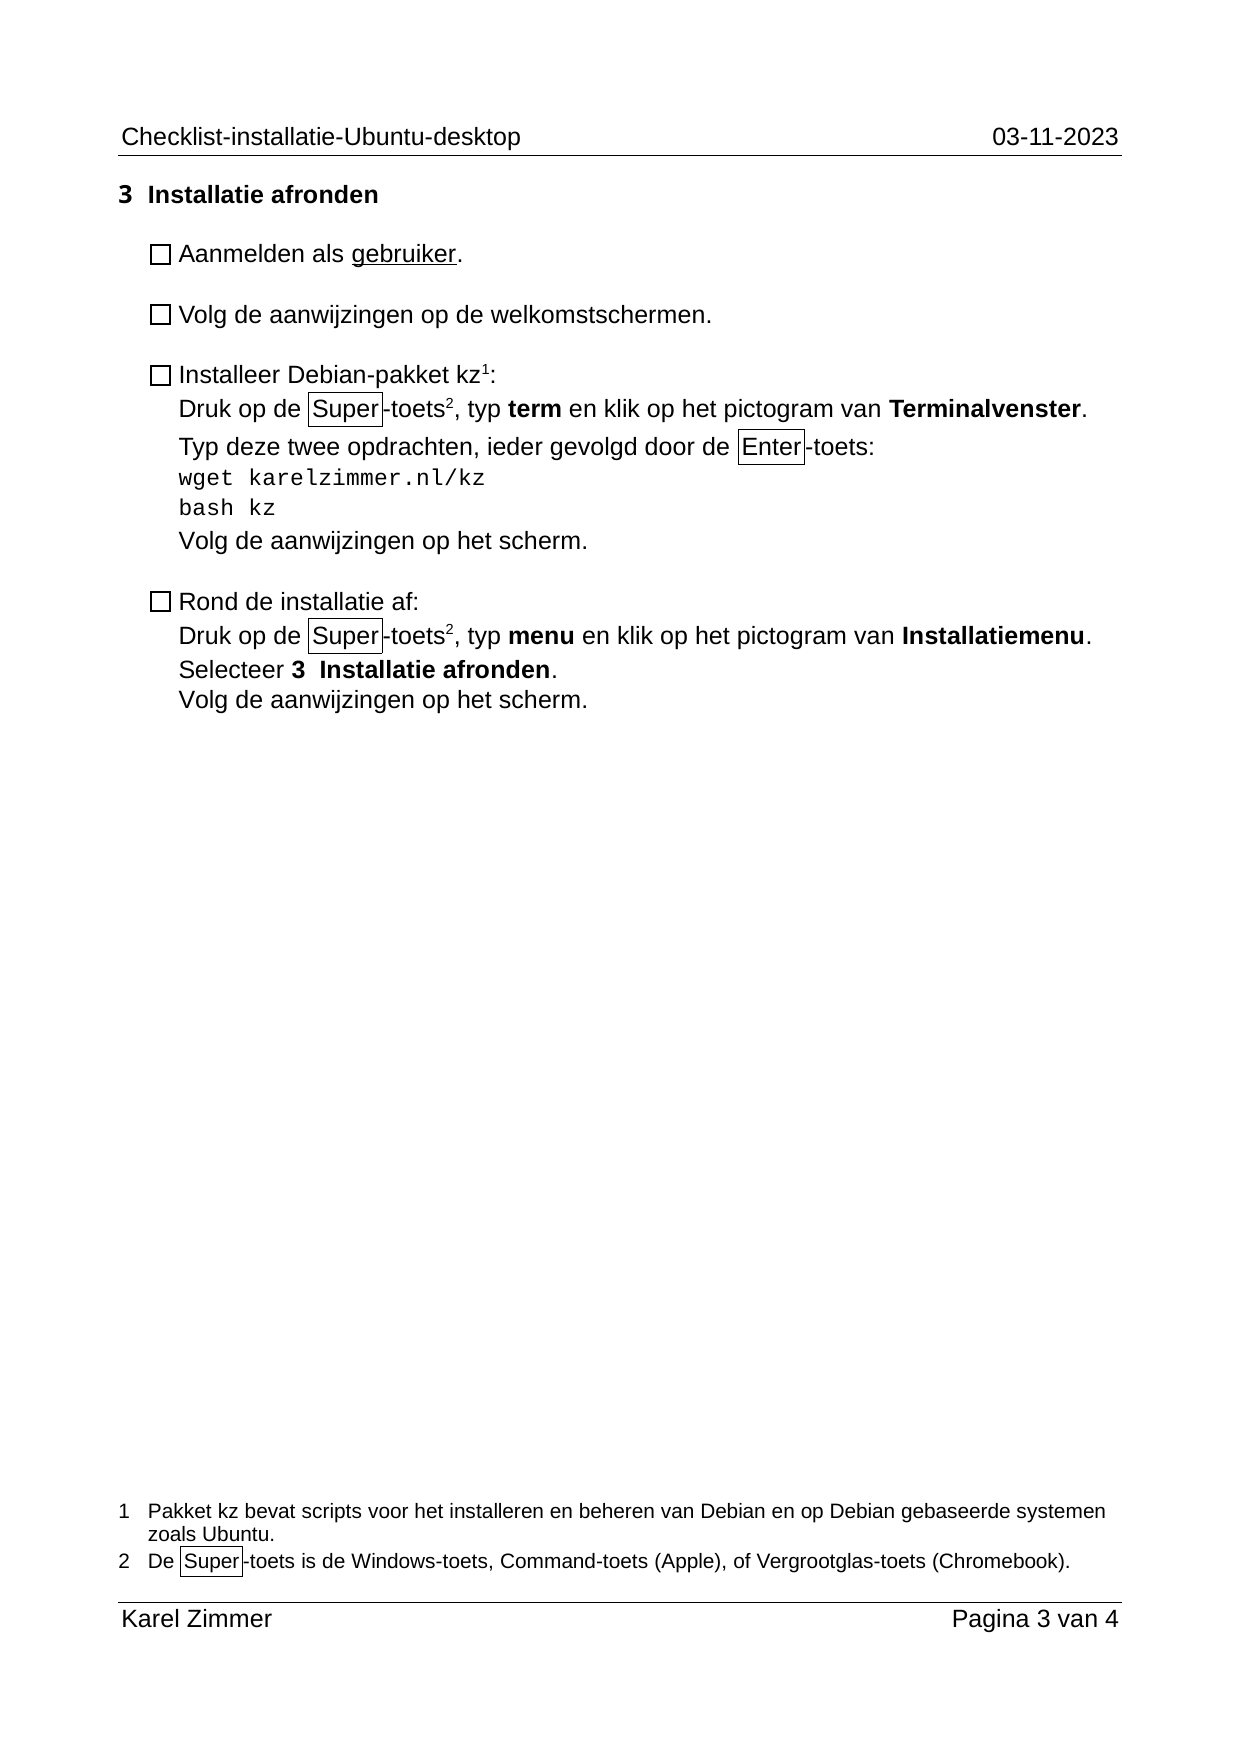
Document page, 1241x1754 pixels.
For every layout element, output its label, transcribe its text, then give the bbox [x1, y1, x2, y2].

table_cell [118, 330, 142, 360]
table_cell [177, 556, 1122, 587]
table_cell [142, 360, 177, 391]
table_cell wget karelzimmer.nl/kz [177, 465, 1122, 496]
table_cell [142, 391, 177, 428]
table_cell [118, 300, 142, 330]
table_cell [142, 269, 177, 300]
table_cell Rond de installatie af: [177, 587, 1122, 617]
table_cell [177, 269, 1122, 300]
table_cell [118, 428, 142, 465]
table_cell bash kz [177, 496, 1122, 526]
table_header [142, 239, 177, 269]
table_cell Installeer Debian-pakket kz: [177, 360, 1122, 391]
table_cell Selecteer 3 Installatie afronden. [177, 654, 1122, 685]
table_cell [142, 617, 177, 654]
table_cell [118, 654, 142, 685]
table_header Aanmelden als gebruiker. [177, 239, 1122, 269]
table_cell Druk op de Super-toets, typ term en klik op het pictogram van Terminalvenster. [177, 391, 1122, 428]
table_cell [142, 556, 177, 587]
table_cell [118, 556, 142, 587]
table_cell [118, 360, 142, 391]
table_header [118, 239, 142, 269]
list Installatie afronden [118, 177, 1122, 211]
table_cell Volg de aanwijzingen op het scherm. [177, 526, 1122, 556]
table_cell Volg de aanwijzingen op de welkomstschermen. [177, 300, 1122, 330]
table_cell [118, 526, 142, 556]
table_cell Volg de aanwijzingen op het scherm. [177, 685, 1122, 715]
table_cell [118, 617, 142, 654]
table_cell Typ deze twee opdrachten, ieder gevolgd door de Enter-toets: [177, 428, 1122, 465]
table_cell [118, 391, 142, 428]
table_cell [142, 330, 177, 360]
table_cell [142, 654, 177, 685]
table_cell [142, 526, 177, 556]
table_cell Druk op de Super-toets2, typ menu en klik op het pictogram van Installatiemenu. [177, 617, 1122, 654]
table_cell [118, 269, 142, 300]
table_cell [118, 465, 142, 496]
table_cell [118, 496, 142, 526]
table_cell [142, 587, 177, 617]
table_cell [142, 496, 177, 526]
table_cell [142, 300, 177, 330]
table_cell [118, 685, 142, 715]
table_cell [177, 330, 1122, 360]
table_cell [142, 685, 177, 715]
table_cell [142, 428, 177, 465]
table_cell [142, 465, 177, 496]
table_cell [118, 587, 142, 617]
